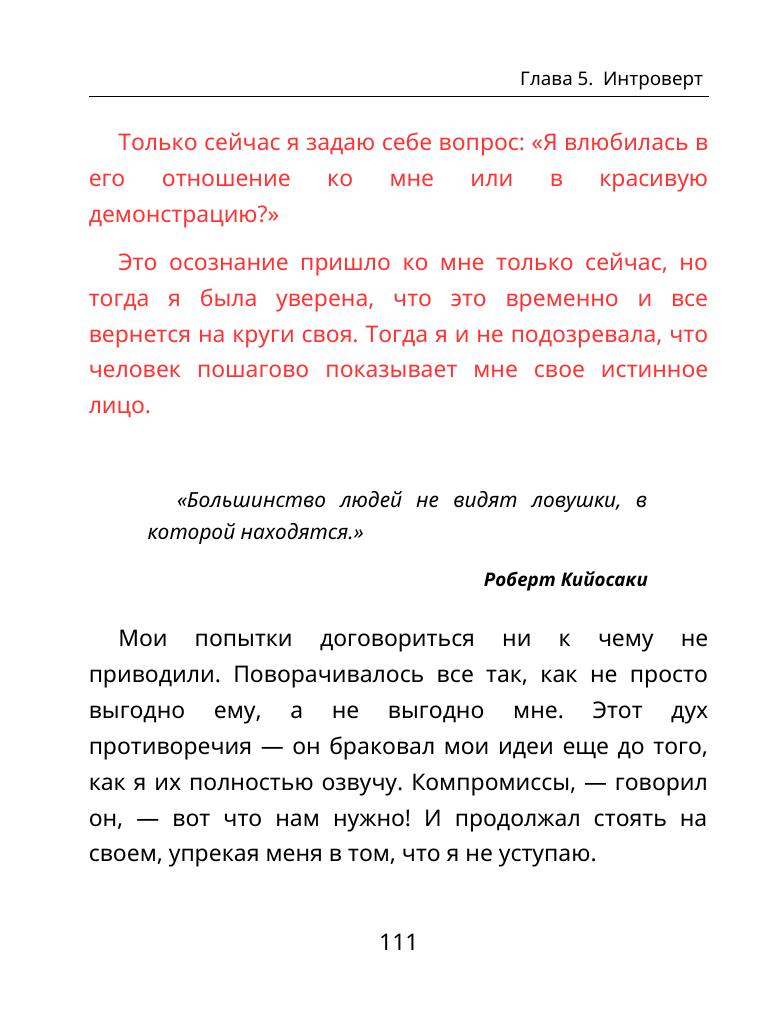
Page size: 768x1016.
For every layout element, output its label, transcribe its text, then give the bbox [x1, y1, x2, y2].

text Мои попытки договориться ни к чему не приводили. Поворачивалось все так, как не просто выгодно ему, а не выгодно мне. Этот дух противоречия — он браковал мои идеи еще до того, как я их полностью озвучу. Компромиссы, — говорил он, — вот что нам нужно! И продолжал стоять на своем, упрекая меня в том, что я не уступаю. [88, 622, 709, 869]
text Роберт Кийосаки [148, 562, 649, 592]
text Только сейчас я задаю себе вопрос: «Я влюбилась в его отношение ко мне или в красивую демонстрацию?» [88, 126, 709, 229]
text Это осознание пришло ко мне только сейчас, но тогда я была уверена, что это временно и все вернется на круги своя. Тогда я и не подозревала, что человек пошагово показывает мне свое истинное лицо. [88, 246, 709, 421]
text «Большинство людей не видят ловушки, в которой находятся.» [147, 485, 650, 546]
